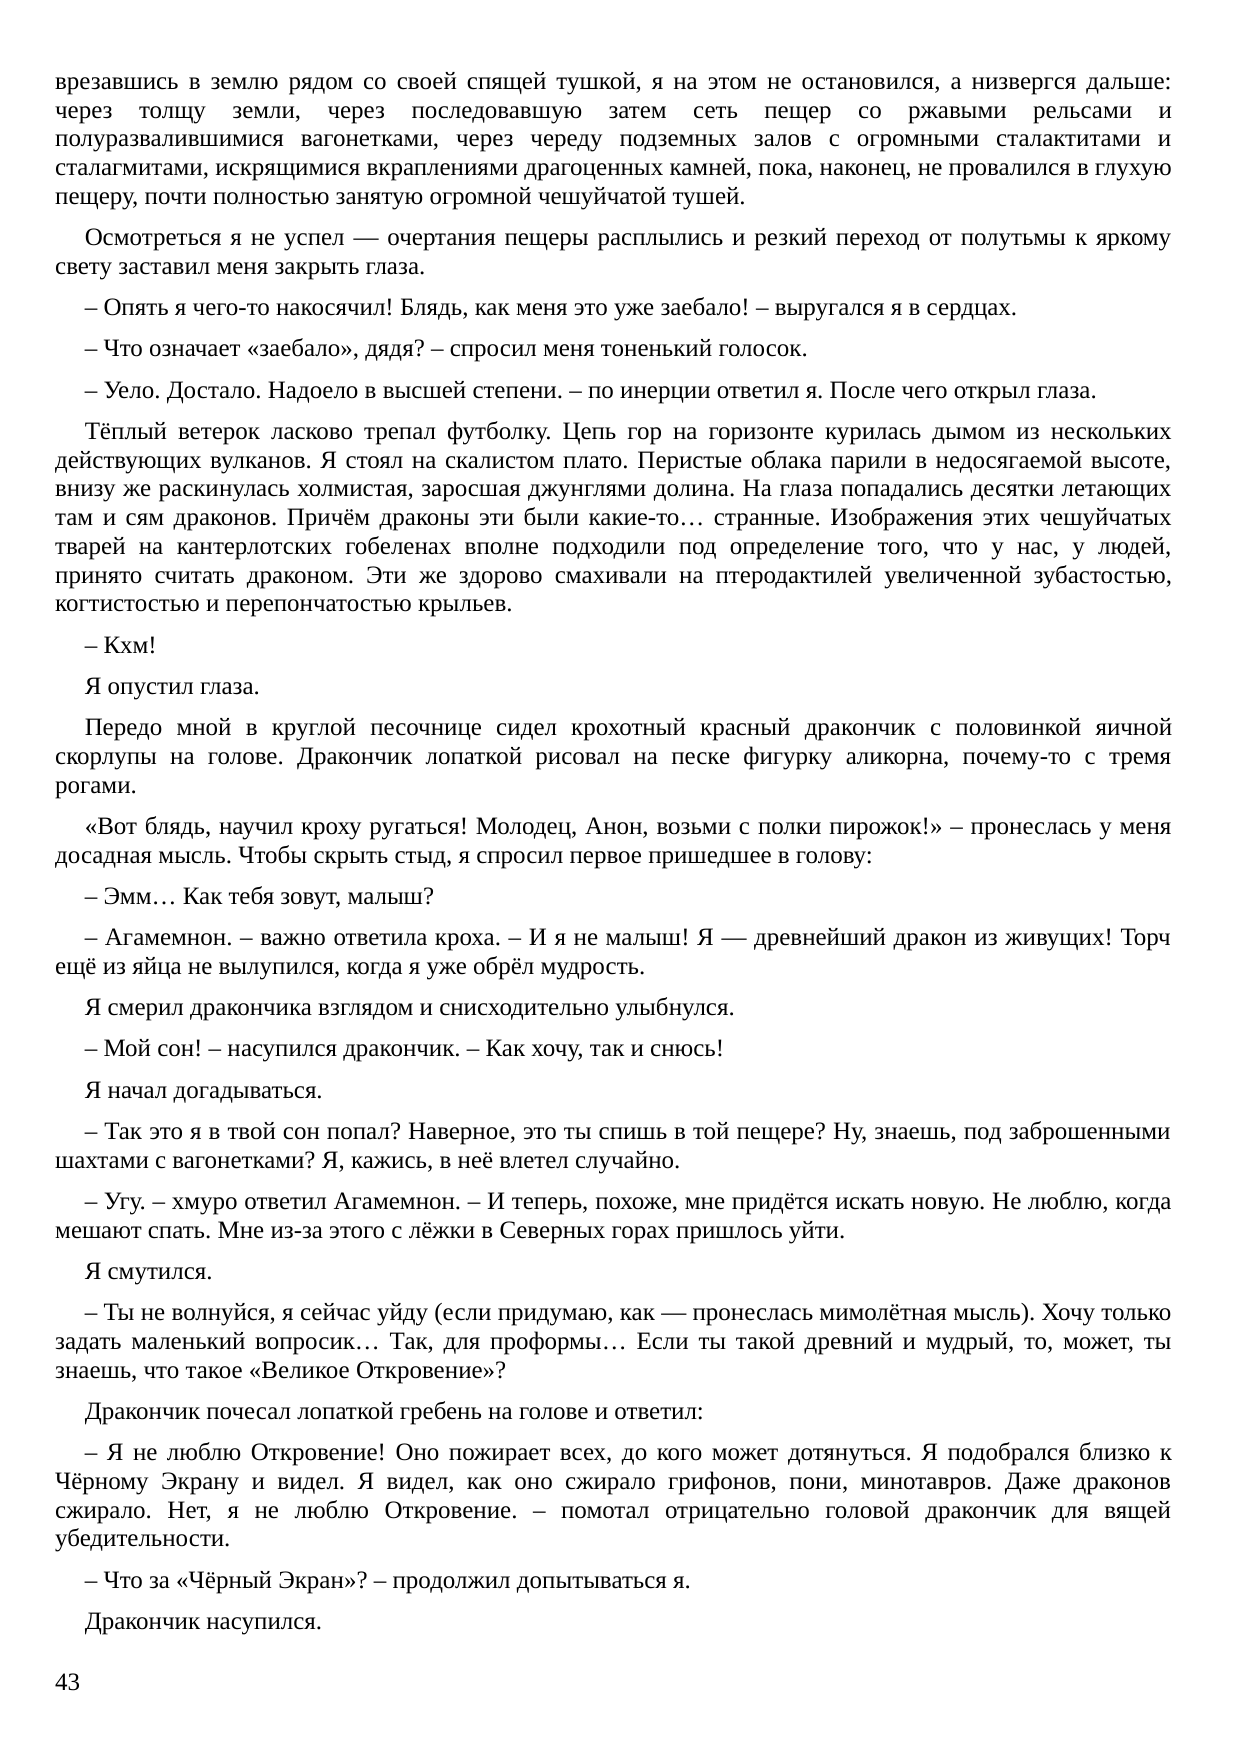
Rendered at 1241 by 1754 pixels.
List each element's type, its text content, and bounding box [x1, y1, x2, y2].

text – Уело. Достало. Надоело в высшей степени. – по инерции ответил я. После чего открыл глаза. [55, 375, 1173, 403]
text – Ты не волнуйся, я сейчас уйду (если придумаю, как — пронеслась мимолётная мысль). Хочу только задать маленький вопросик… Так, для проформы… Если ты такой древний и мудрый, то, может, ты знаешь, что такое «Великое Откровение»? [55, 1297, 1173, 1383]
text врезавшись в землю рядом со своей спящей тушкой, я на этом не остановился, а низвергся дальше: через толщу земли, через последовавшую затем сеть пещер со ржавыми рельсами и полуразвалившимися вагонетками, через череду подземных залов с огромными сталактитами и сталагмитами, искрящимися вкраплениями драгоценных камней, пока, наконец, не провалился в глухую пещеру, почти полностью занятую огромной чешуйчатой тушей. [55, 66, 1173, 210]
text – Эмм… Как тебя зовут, малыш? [55, 881, 1173, 910]
text Передо мной в круглой песочнице сидел крохотный красный дракончик с половинкой яичной скорлупы на голове. Дракончик лопаткой рисовал на песке фигурку аликорна, почему-то с тремя рогами. [55, 712, 1173, 798]
text – Агамемнон. – важно ответила кроха. – И я не малыш! Я — древнейший дракон из живущих! Торч ещё из яйца не вылупился, когда я уже обрёл мудрость. [55, 922, 1173, 980]
text Дракончик насупился. [55, 1606, 1173, 1635]
text Дракончик почесал лопаткой гребень на голове и ответил: [55, 1396, 1173, 1425]
text – Мой сон! – насупился дракончик. – Как хочу, так и снюсь! [55, 1033, 1173, 1062]
text Осмотреться я не успел — очертания пещеры расплылись и резкий переход от полутьмы к яркому свету заставил меня закрыть глаза. [55, 222, 1173, 280]
text Я опустил глаза. [55, 671, 1173, 700]
text Тёплый ветерок ласково трепал футболку. Цепь гор на горизонте курилась дымом из нескольких действующих вулканов. Я стоял на скалистом плато. Перистые облака парили в недосягаемой высоте, внизу же раскинулась холмистая, заросшая джунглями долина. На глаза попадались десятки летающих там и сям драконов. Причём драконы эти были какие-то… странные. Изображения этих чешуйчатых тварей на кантерлотских гобеленах вполне подходили под определение того, что у нас, у людей, принято считать драконом. Эти же здорово смахивали на птеродактилей увеличенной зубастостью, когтистостью и перепончатостью крыльев. [55, 416, 1173, 617]
text Я смутился. [55, 1256, 1173, 1285]
text – Что за «Чёрный Экран»? – продолжил допытываться я. [55, 1565, 1173, 1593]
text – Я не люблю Откровение! Оно пожирает всех, до кого может дотянуться. Я подобрался близко к Чёрному Экрану и видел. Я видел, как оно сжирало грифонов, пони, минотавров. Даже драконов сжирало. Нет, я не люблю Откровение. – помотал отрицательно головой дракончик для вящей убедительности. [55, 1437, 1173, 1552]
text – Опять я чего-то накосячил! Блядь, как меня это уже заебало! – выругался я в сердцах. [55, 292, 1173, 321]
text Я начал догадываться. [55, 1075, 1173, 1103]
text – Что означает «заебало», дядя? – спросил меня тоненький голосок. [55, 333, 1173, 362]
text – Так это я в твой сон попал? Наверное, это ты спишь в той пещере? Ну, знаешь, под заброшенными шахтами с вагонетками? Я, кажись, в неё влетел случайно. [55, 1116, 1173, 1173]
text – Угу. – хмуро ответил Агамемнон. – И теперь, похоже, мне придётся искать новую. Не люблю, когда мешают спать. Мне из-за этого с лёжки в Северных горах пришлось уйти. [55, 1186, 1173, 1243]
text Я смерил дракончика взглядом и снисходительно улыбнулся. [55, 992, 1173, 1021]
text – Кхм! [55, 630, 1173, 658]
text «Вот блядь, научил кроху ругаться! Молодец, Анон, возьми с полки пирожок!» – пронеслась у меня досадная мысль. Чтобы скрыть стыд, я спросил первое пришедшее в голову: [55, 811, 1173, 868]
